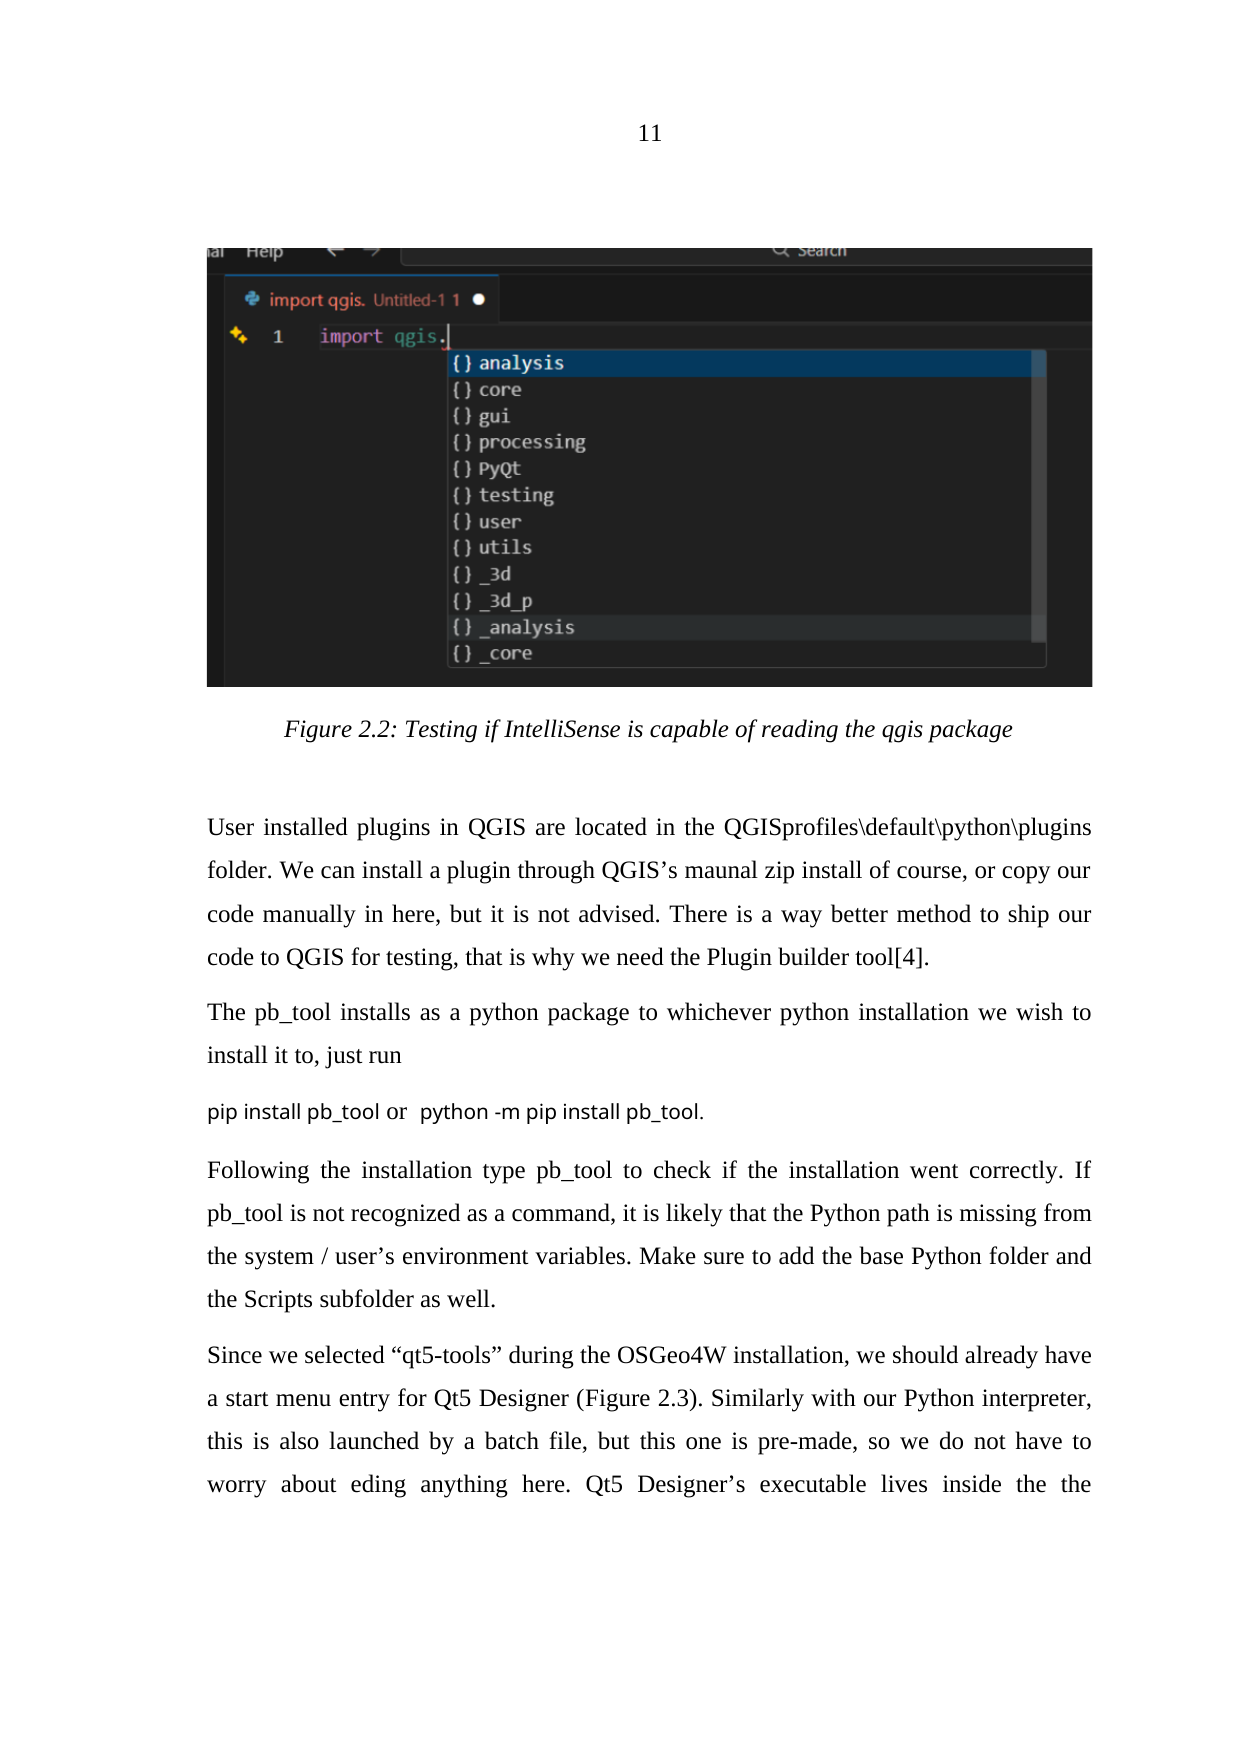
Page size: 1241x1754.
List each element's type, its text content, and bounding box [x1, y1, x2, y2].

text Figure 2.2: Testing if IntelliSense is capable of reading the qgis package [207, 687, 1092, 742]
text Following the installation type pb_tool to check if the installation went correctly. If pb_tool is not recognized as a command, it is likely that the Python path is missing from the system / user’s environment variables. Make sure to add the base Python folder and the Scripts subfolder as well. [207, 1155, 1092, 1313]
text pip install pb_tool or python -m pip install pb_tool. [207, 1096, 1092, 1126]
text User installed plugins in QGIS are located in the QGISprofiles\default\python\plugins folder. We can install a plugin through QGIS’s maunal zip install of course, or copy our code manually in here, but it is not advised. There is a way better method to ship our code to QGIS for testing, that is why we need the Plugin builder tool[4]. [207, 812, 1092, 971]
text The pb_tool installs as a python package to whichever python installation we wish to install it to, just run [207, 997, 1092, 1069]
picture [206, 248, 1093, 687]
text Since we selected “qt5-tools” during the OSGeo4W installation, we should already have a start menu entry for Qt5 Designer (Figure 2.3). Similarly with our Python interpreter, this is also launched by a batch file, but this one is pre-made, so we do not have to worry about eding anything here. Qt5 Designer’s executable lives inside the the [207, 1340, 1092, 1498]
